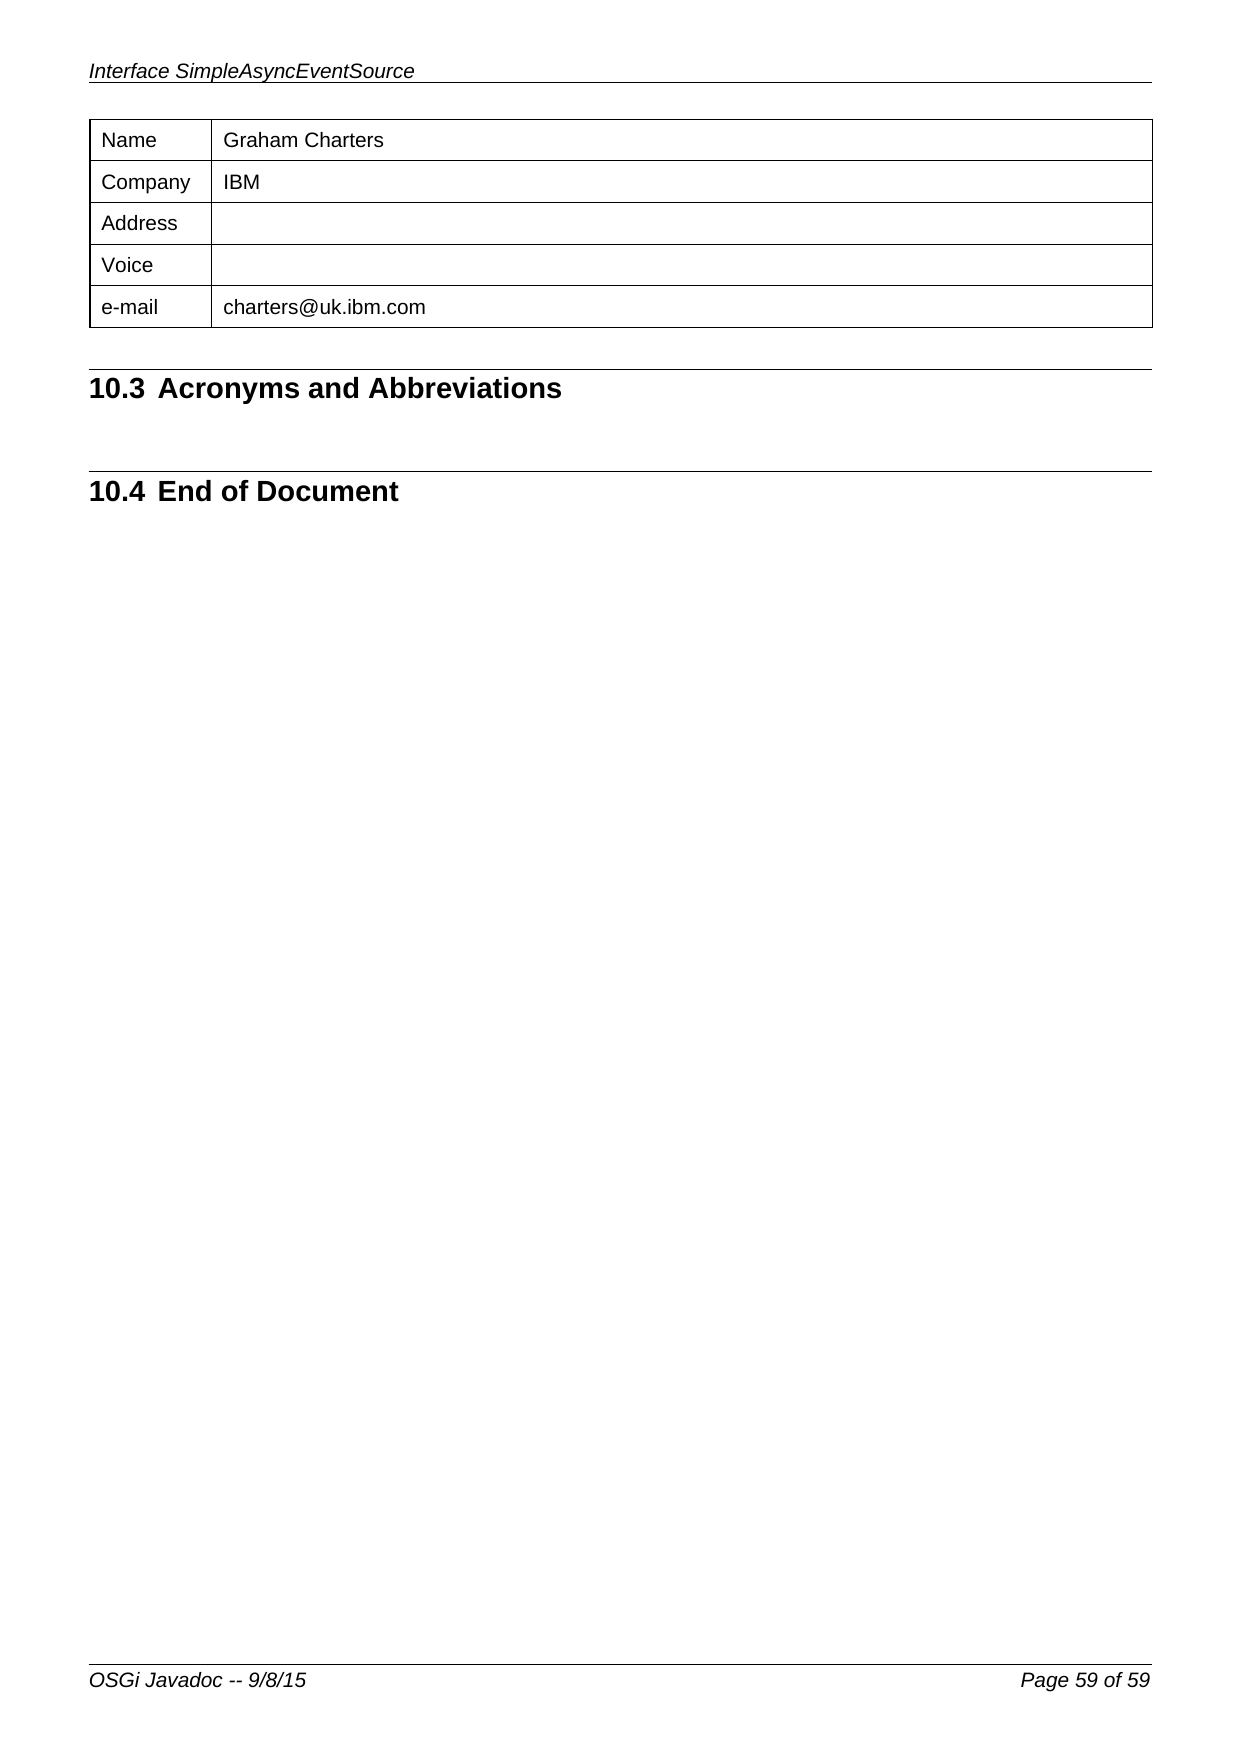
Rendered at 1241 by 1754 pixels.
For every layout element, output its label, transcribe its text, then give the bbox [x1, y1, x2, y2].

table_cell charters@uk.ibm.com [212, 286, 1152, 327]
subtitle Acronyms and Abbreviations [88, 370, 1152, 405]
table_cell [212, 245, 1152, 285]
table_cell IBM [212, 161, 1152, 202]
table_cell Company [91, 161, 211, 202]
table_header Graham Charters [212, 120, 1152, 160]
table_cell e-mail [91, 286, 211, 327]
table_cell [212, 203, 1152, 243]
table_cell Address [91, 203, 211, 243]
table_cell Voice [91, 245, 211, 285]
subtitle End of Document [88, 472, 1152, 507]
table_header Name [91, 120, 211, 160]
